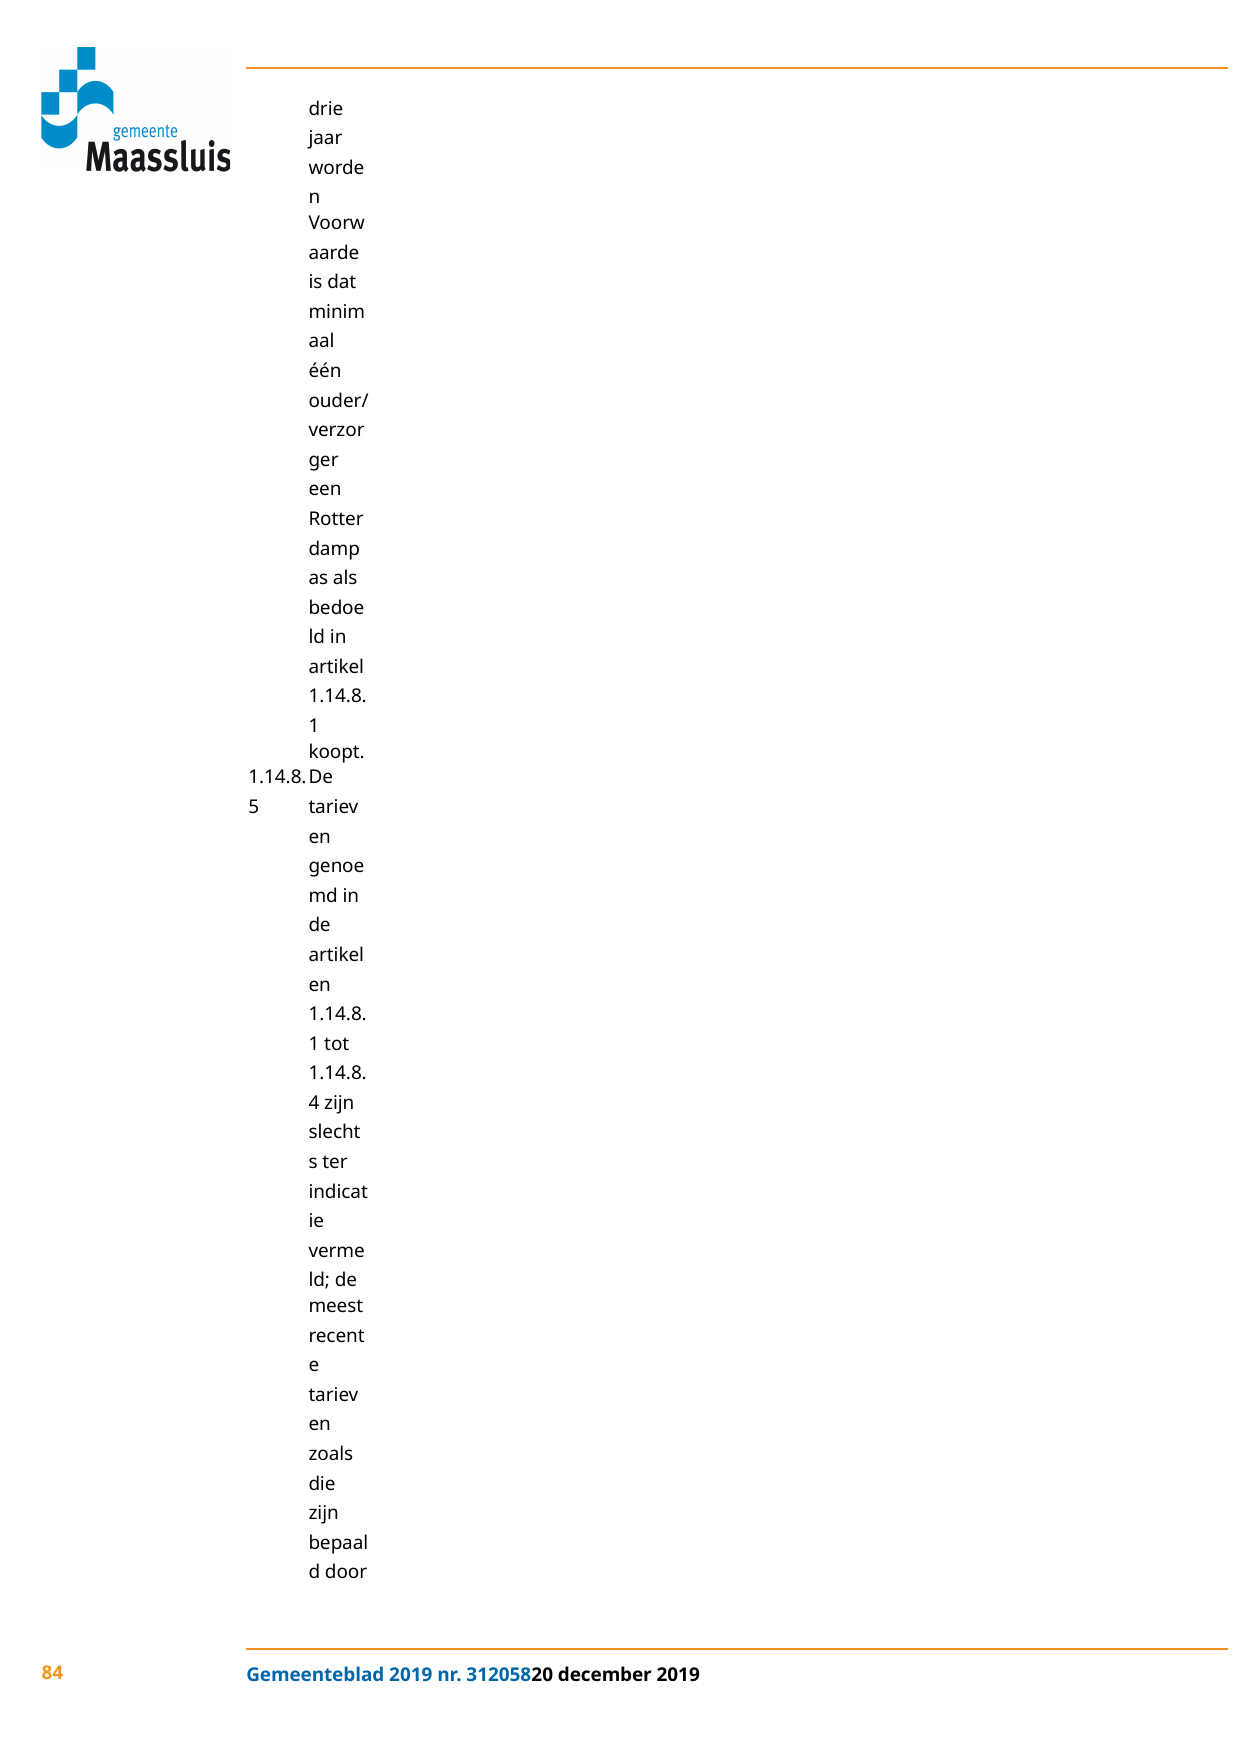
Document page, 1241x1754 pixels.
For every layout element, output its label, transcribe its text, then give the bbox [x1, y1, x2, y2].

table_cell De tarieven genoemd in de artikelen 1.14.8.1 tot 1.14.8.4 zijn slechts ter indicatie vermeld; de [308, 764, 368, 1292]
table_cell [429, 1292, 489, 1584]
table_cell [369, 1292, 429, 1584]
table_cell meest recente tarieven zoals die zijn bepaald door [308, 1292, 368, 1584]
table_cell Voorwaarde is dat minimaal één ouder/verzorger een Rotterdampas als bedoeld in artikel 1.14.8.1 [308, 209, 368, 738]
table_cell [429, 95, 489, 209]
table_cell [489, 1292, 549, 1584]
table_cell [369, 95, 429, 209]
table_cell [248, 738, 308, 764]
picture [41, 47, 231, 172]
table_cell [429, 764, 489, 1292]
table_cell [369, 764, 429, 1292]
table_cell 1.14.8.5 [248, 764, 308, 1292]
table_cell [489, 738, 549, 764]
table_cell [248, 95, 308, 209]
table_cell [369, 738, 429, 764]
table_cell [369, 209, 429, 738]
table_cell koopt. [308, 738, 368, 764]
table_cell [429, 738, 489, 764]
table_cell [248, 209, 308, 738]
table_cell [429, 209, 489, 738]
table_cell [248, 1292, 308, 1584]
picture [41, 47, 77, 92]
table_cell [489, 764, 549, 1292]
table_cell drie jaar worden [308, 95, 368, 209]
table_cell [489, 95, 549, 209]
table_cell [489, 209, 549, 738]
